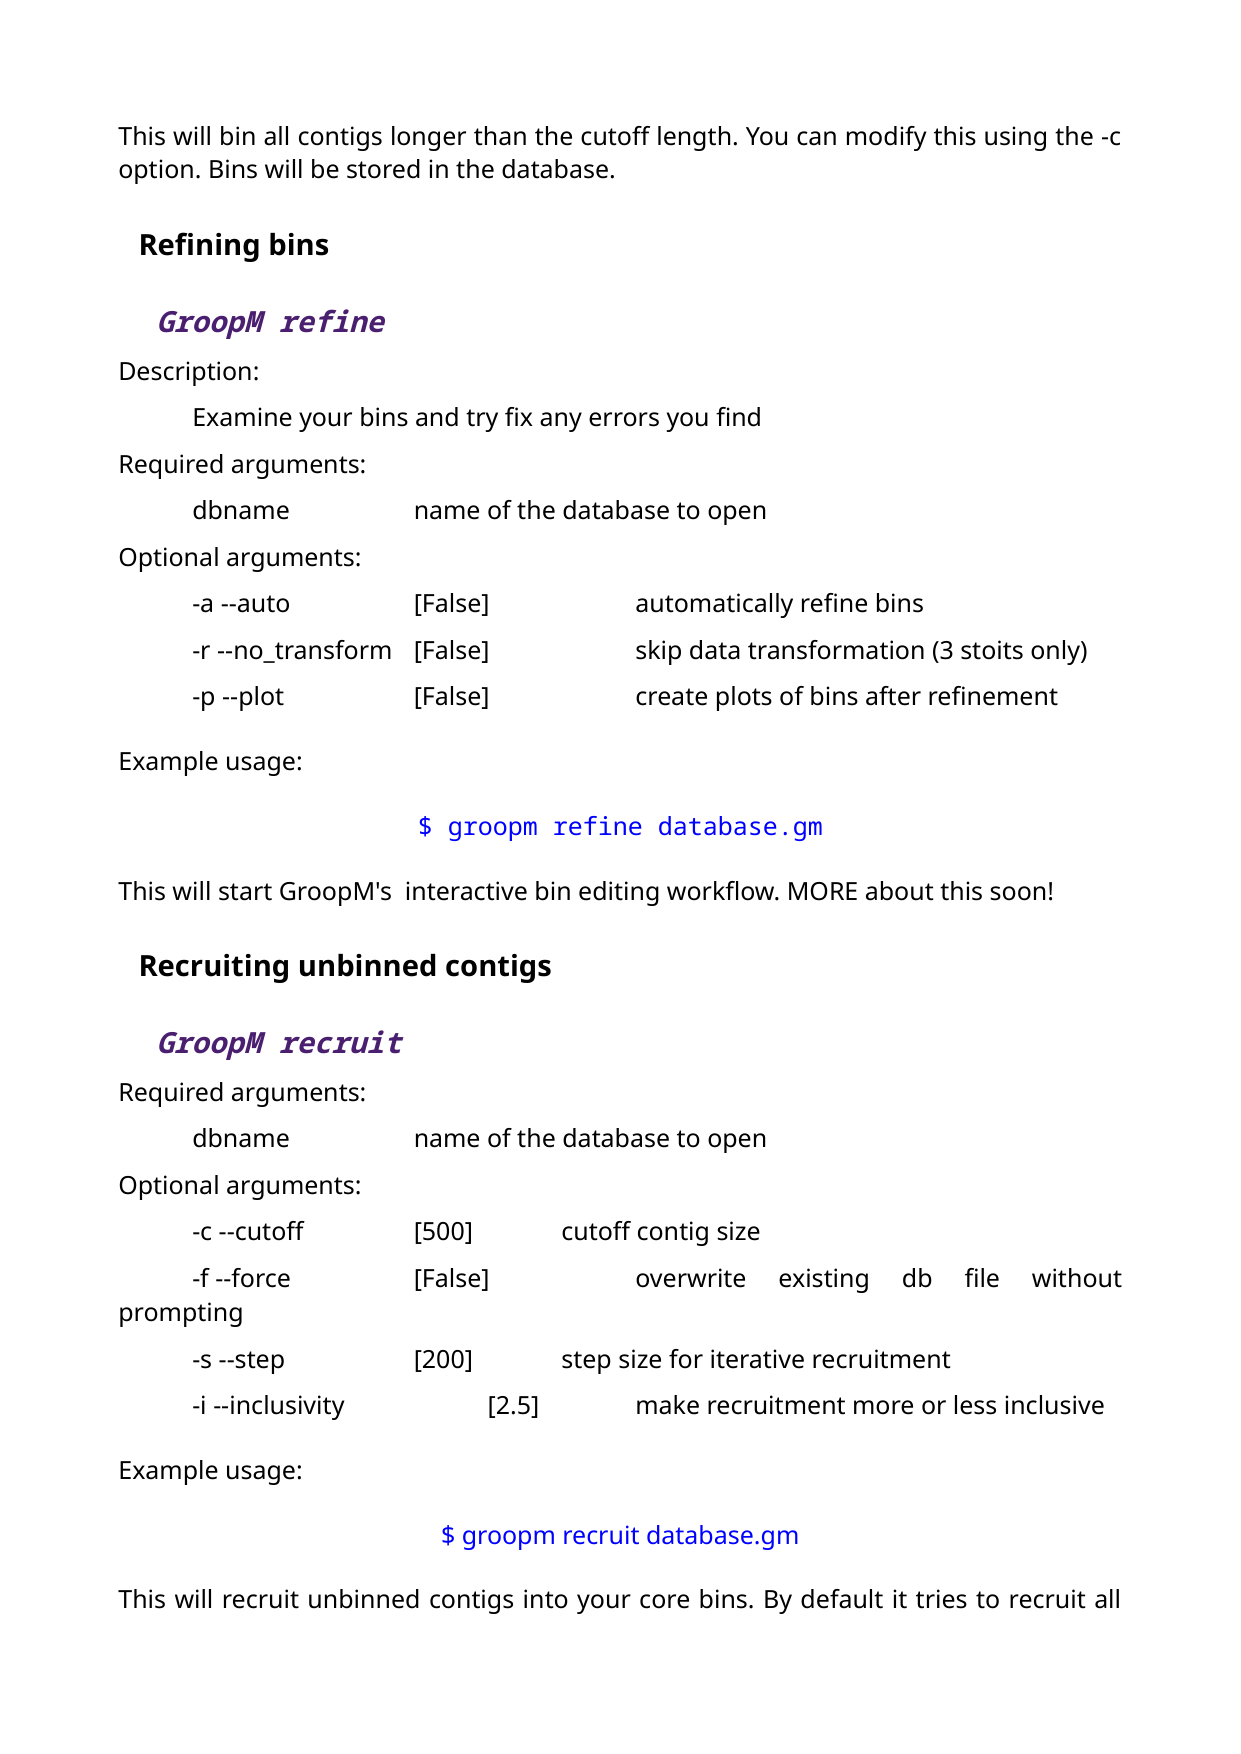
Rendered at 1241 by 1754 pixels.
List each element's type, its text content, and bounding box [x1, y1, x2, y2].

text Required arguments: [118, 446, 1122, 480]
text Examine your bins and try fix any errors you find [118, 400, 1122, 434]
text This will recruit unbinned contigs into your core bins. By default it tries to recruit all [118, 1582, 1122, 1616]
text dbname name of the database to open [118, 493, 1122, 527]
text Optional arguments: [118, 1167, 1122, 1202]
text $ groopm recruit database.gm [118, 1517, 1122, 1551]
text -c --cutoff [500] cutoff contig size [118, 1214, 1122, 1248]
text $ groopm refine database.gm [118, 809, 1122, 843]
text Required arguments: [118, 1074, 1122, 1108]
text Description: [118, 353, 1122, 387]
text Optional arguments: [118, 539, 1122, 573]
text Example usage: [118, 744, 1122, 778]
text This will bin all contigs longer than the cutoff length. You can modify this using the -c option. Bins will be stored in the database. [118, 118, 1122, 186]
text -a --auto [False] automatically refine bins [118, 586, 1122, 620]
text -p --plot [False] create plots of bins after refinement [118, 679, 1122, 713]
subtitle Recruiting unbinned contigs [138, 945, 1122, 985]
text -f --force [False] overwrite existing db file without prompting [118, 1261, 1122, 1329]
text Example usage: [118, 1453, 1122, 1487]
subtitle GroopM recruit [156, 1022, 1122, 1062]
subtitle Refining bins [138, 224, 1122, 263]
text -r --no_transform [False] skip data transformation (3 stoits only) [118, 632, 1122, 667]
text -i --inclusivity [2.5] make recruitment more or less inclusive [118, 1388, 1122, 1422]
subtitle GroopM refine [156, 301, 1122, 341]
text -s --step [200] step size for iterative recruitment [118, 1341, 1122, 1375]
text dbname name of the database to open [118, 1121, 1122, 1155]
text This will start GroopM's interactive bin editing workflow. MORE about this soon! [118, 873, 1122, 907]
